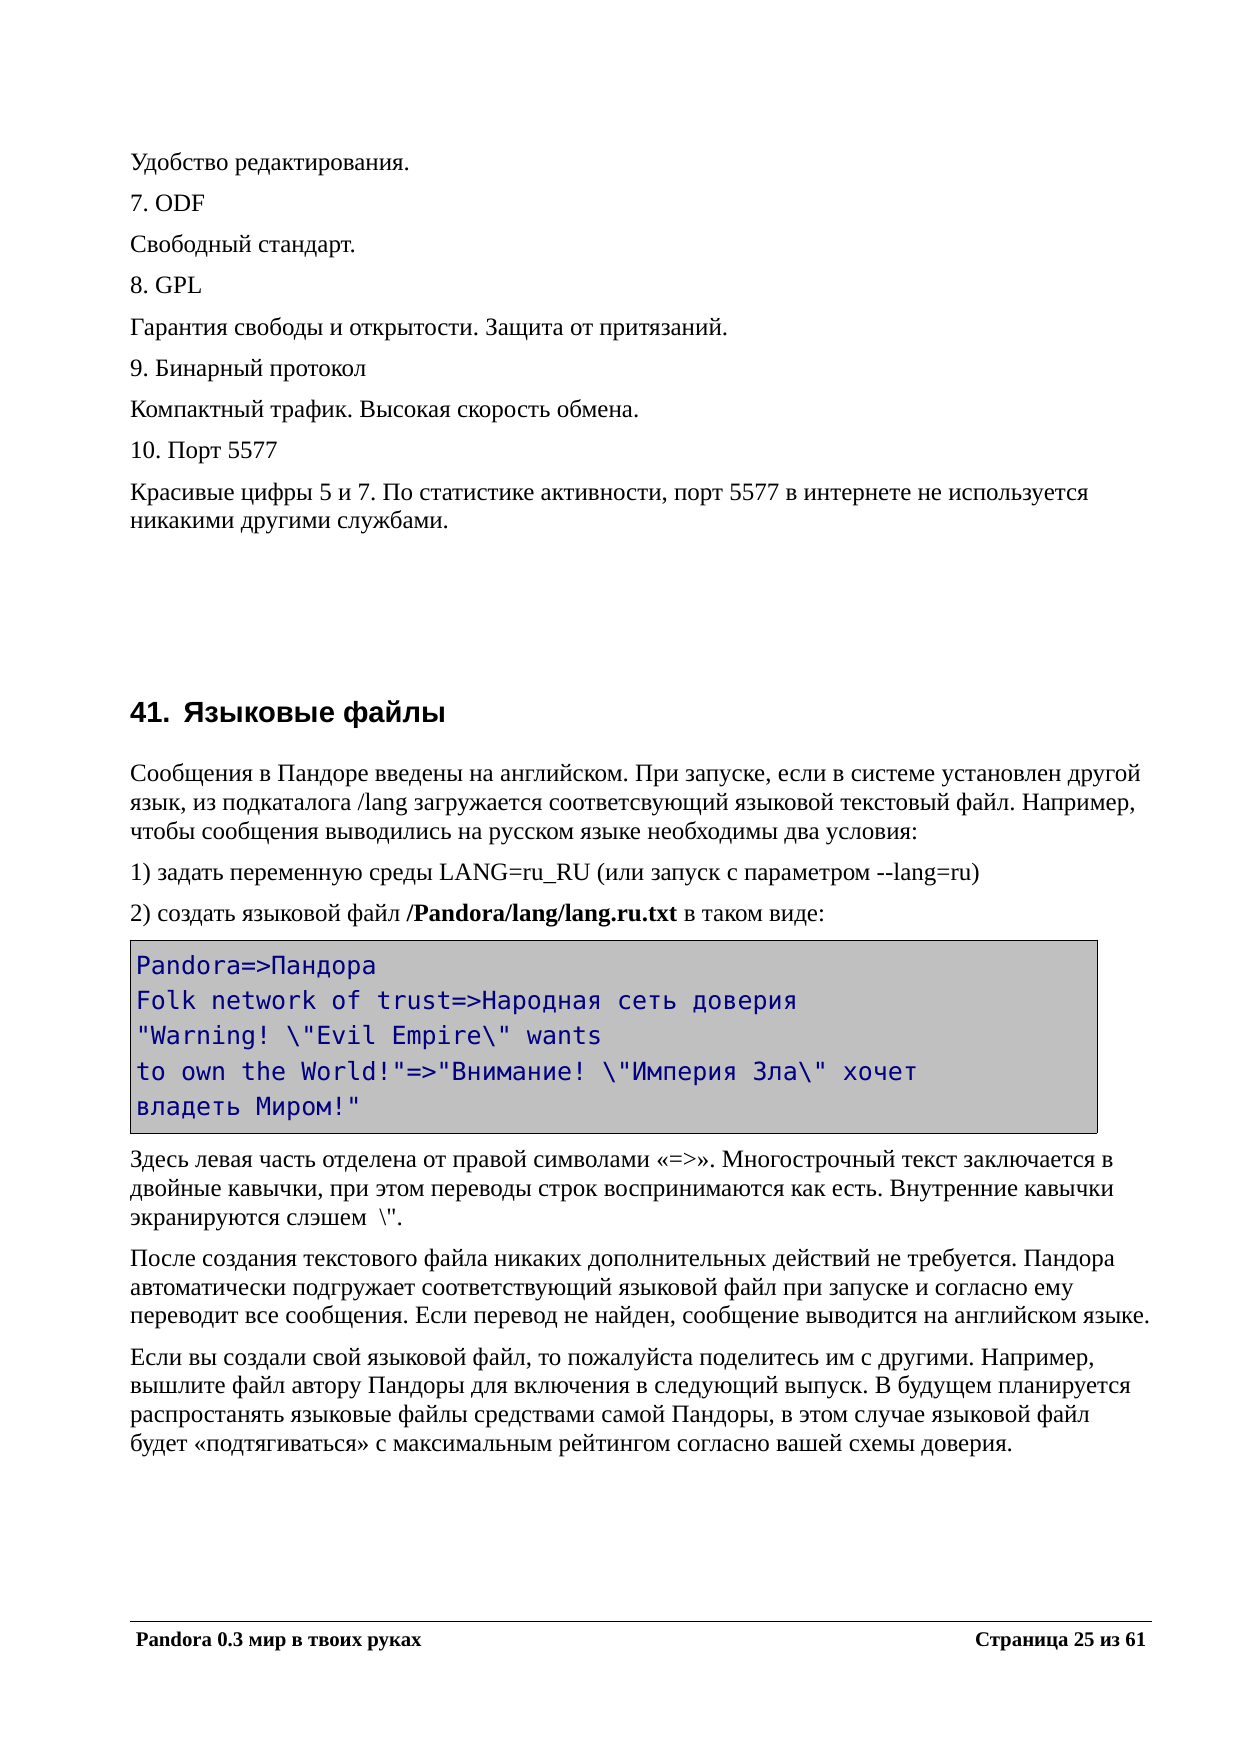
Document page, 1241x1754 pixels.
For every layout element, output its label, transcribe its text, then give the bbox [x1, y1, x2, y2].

text Свободный стандарт. [130, 229, 1152, 258]
text 10. Порт 5577 [130, 436, 1152, 464]
text 2) создать языковой файл /Pandora/lang/lang.ru.txt в таком виде: [130, 898, 1152, 927]
text После создания текстового файла никаких дополнительных действий не требуется. Пандора автоматически подгружает соответствующий языковой файл при запуске и согласно ему переводит все сообщения. Если перевод не найден, сообщение выводится на английском языке. [130, 1243, 1152, 1329]
text Гарантия свободы и открытости. Защита от притязаний. [130, 312, 1152, 341]
text Сообщения в Пандоре введены на английском. При запуске, если в системе установлен другой язык, из подкаталога /lang загружается соответсвующий языковой текстовый файл. Например, чтобы сообщения выводились на русском языке необходимы два условия: [130, 758, 1152, 844]
subtitle Языковые файлы [130, 695, 1152, 728]
text Здесь левая часть отделена от правой символами «=>». Многострочный текст заключается в двойные кавычки, при этом переводы строк воспринимаются как есть. Внутренние кавычки экранируются слэшем \". [130, 1144, 1152, 1231]
table_header Pandora=>Пандора Folk network of trust=>Народная сеть доверия "Warning! \"Evil Empire\" wants to own the World!"=>"Внимание! \"Империя Зла\" хочет владеть Миром!" [131, 941, 1097, 1133]
text 7. ODF [130, 188, 1152, 217]
text Компактный трафик. Высокая скорость обмена. [130, 394, 1152, 423]
text 1) задать переменную среды LANG=ru_RU (или запуск с параметром --lang=ru) [130, 857, 1152, 886]
text Удобство редактирования. [130, 147, 1152, 176]
text Если вы создали свой языковой файл, то пожалуйста поделитесь им с другими. Например, вышлите файл автору Пандоры для включения в следующий выпуск. В будущем планируется распростанять языковые файлы средствами самой Пандоры, в этом случае языковой файл будет «подтягиваться» с максимальным рейтингом согласно вашей схемы доверия. [130, 1342, 1152, 1457]
text Красивые цифры 5 и 7. По статистике активности, порт 5577 в интернете не используется никакими другими службами. [130, 477, 1152, 534]
text 9. Бинарный протокол [130, 353, 1152, 382]
text 8. GPL [130, 271, 1152, 299]
